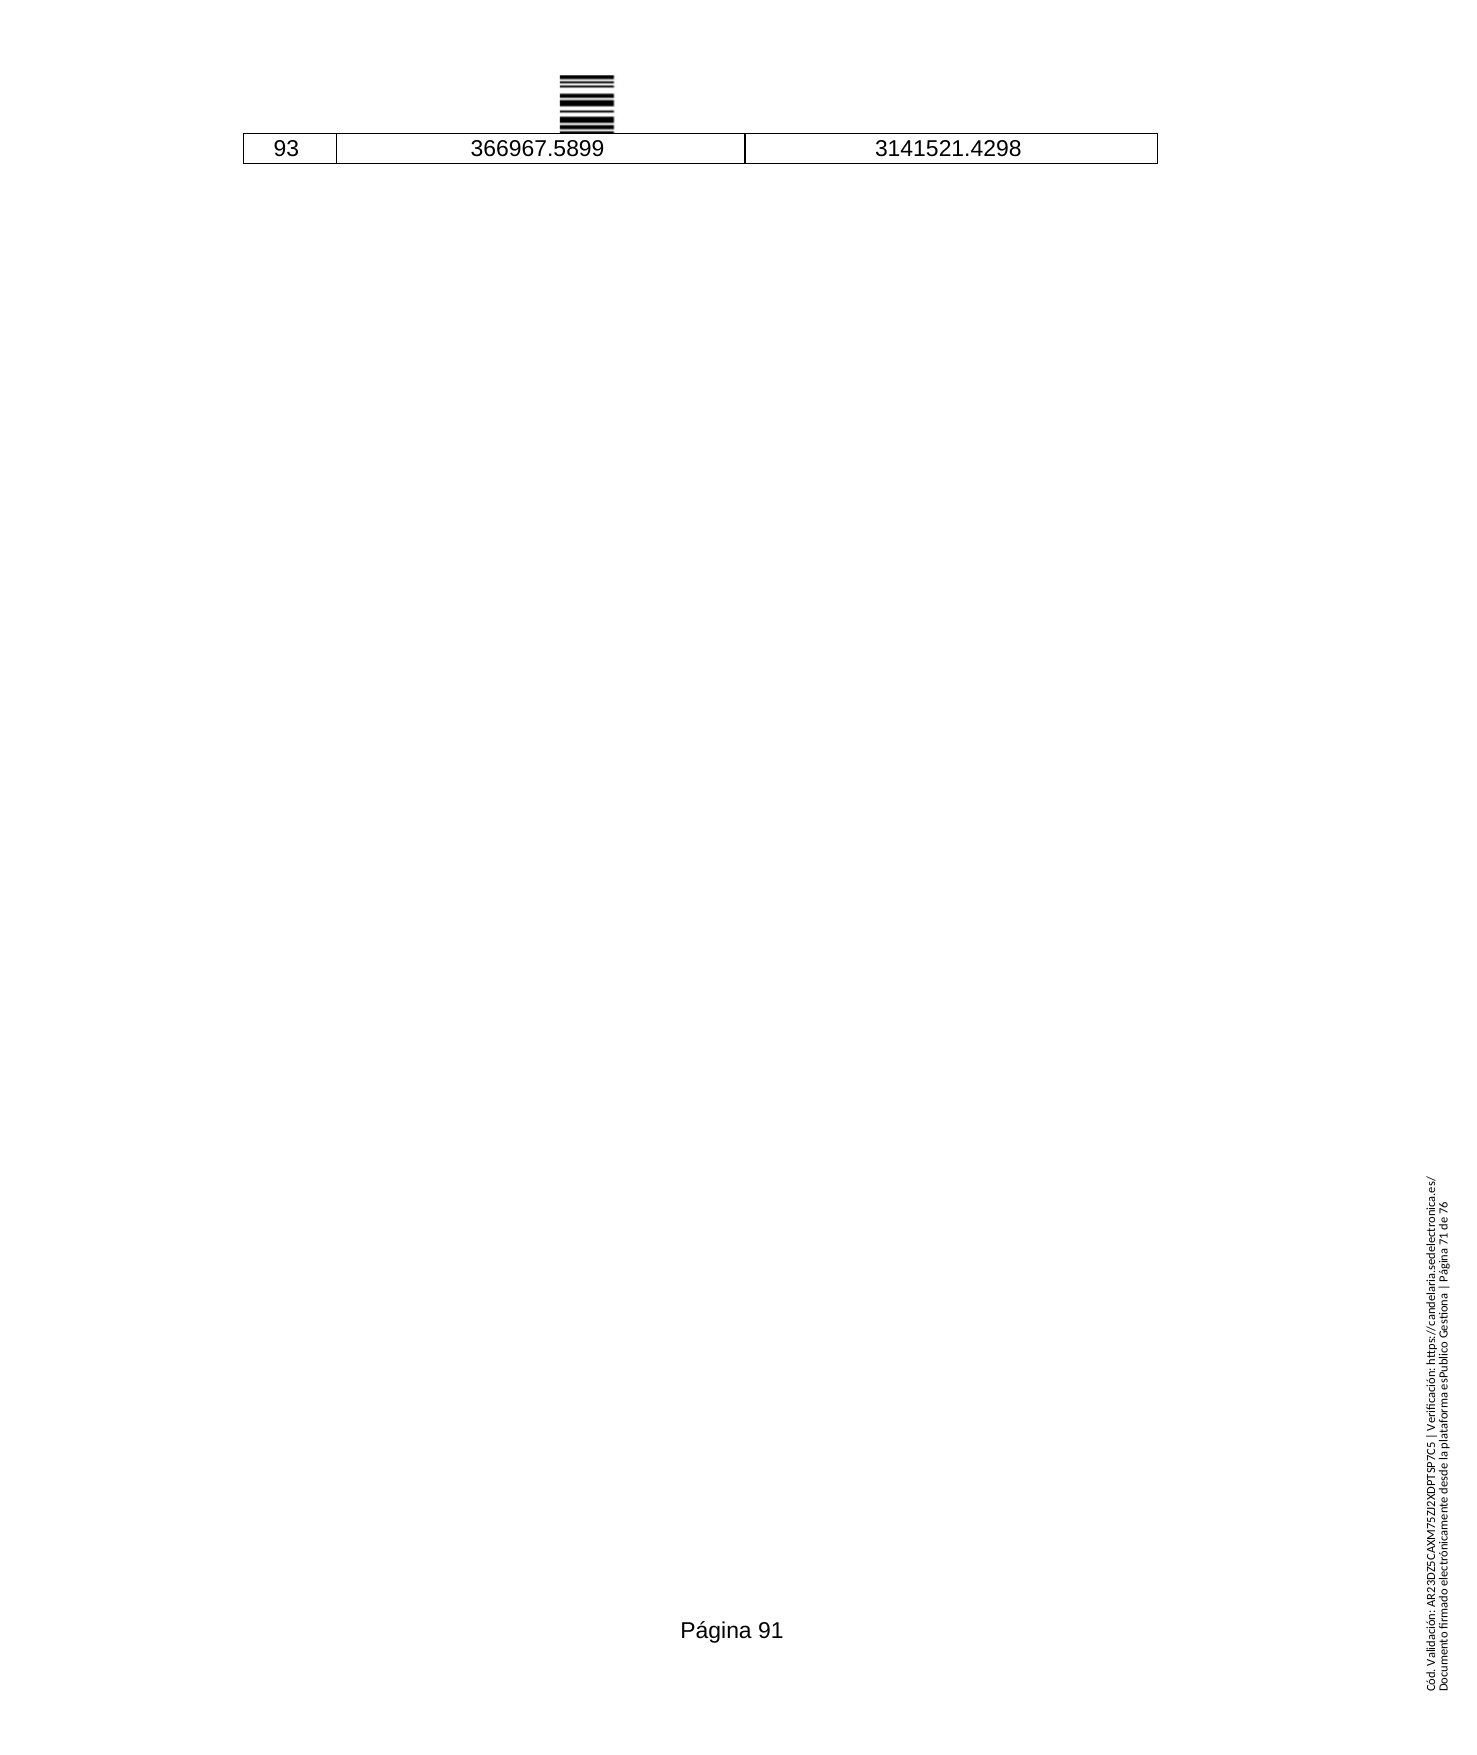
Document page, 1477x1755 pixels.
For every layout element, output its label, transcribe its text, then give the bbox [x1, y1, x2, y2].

table_cell 366967.5899 [337, 134, 744, 163]
table_cell 3141521.4298 [746, 134, 1157, 163]
table_cell 93 [244, 134, 336, 163]
